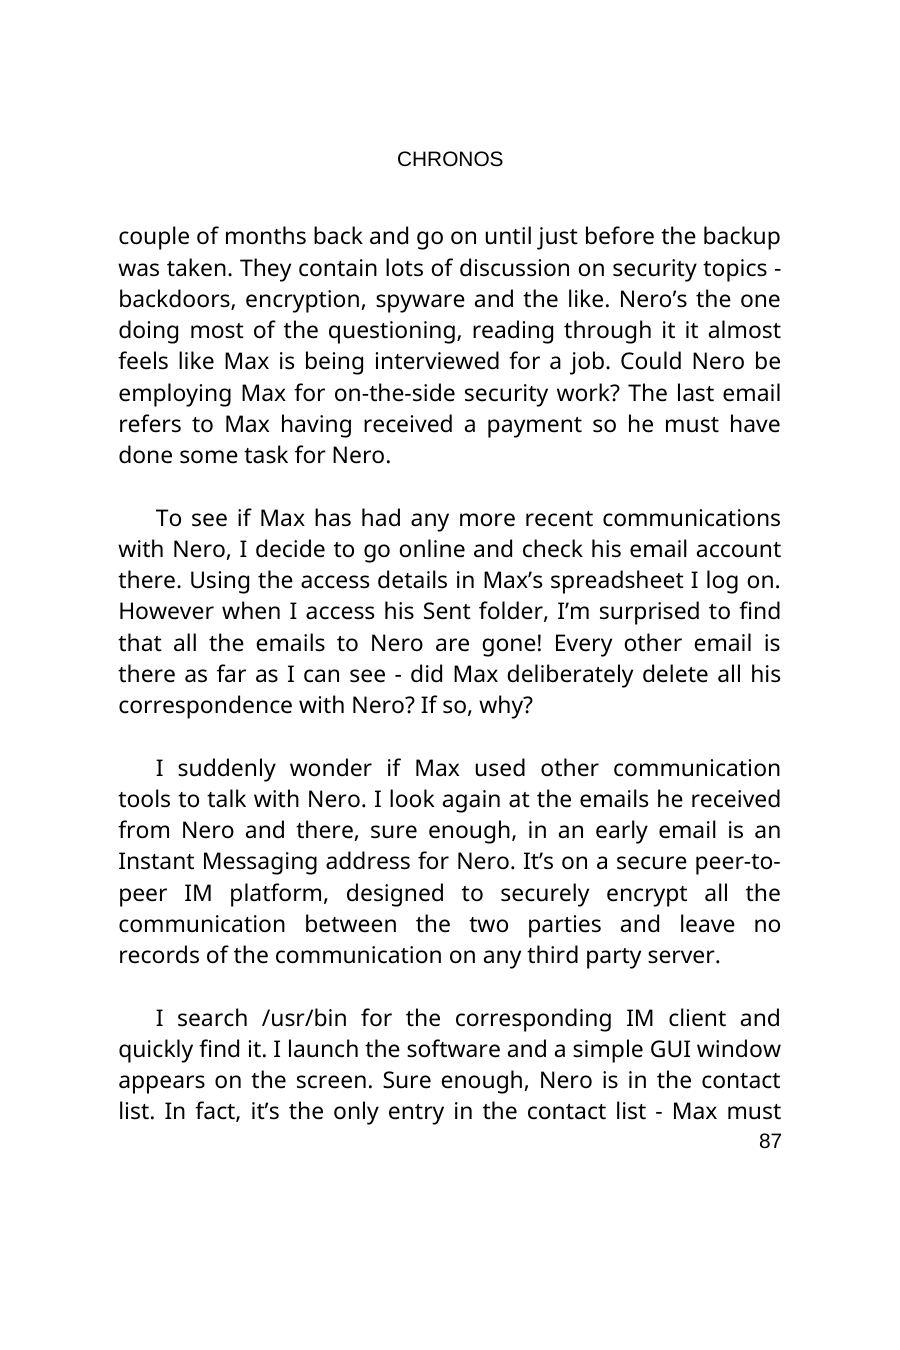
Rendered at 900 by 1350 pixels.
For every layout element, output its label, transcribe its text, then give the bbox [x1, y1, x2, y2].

text couple of months back and go on until just before the backup was taken. They contain lots of discussion on security topics - backdoors, encryption, spyware and the like. Nero’s the one doing most of the questioning, reading through it it almost feels like Max is being interviewed for a job. Could Nero be employing Max for on-the-side security work? The last email refers to Max having received a payment so he must have done some task for Nero. [118, 220, 782, 470]
text To see if Max has had any more recent communications with Nero, I decide to go online and check his email account there. Using the access details in Max’s spreadsheet I log on. However when I access his Sent folder, I’m surprised to find that all the emails to Nero are gone! Every other email is there as far as I can see - did Max deliberately delete all his correspondence with Nero? If so, why? [118, 501, 782, 720]
text I search /usr/bin for the corresponding IM client and quickly find it. I launch the software and a simple GUI window appears on the screen. Sure enough, Nero is in the contact list. In fact, it’s the only entry in the contact list - Max must [118, 1001, 782, 1126]
text I suddenly wonder if Max used other communication tools to talk with Nero. I look again at the emails he received from Nero and there, sure enough, in an early email is an Instant Messaging address for Nero. It’s on a secure peer-to-peer IM platform, designed to securely encrypt all the communication between the two parties and leave no records of the communication on any third party server. [118, 751, 782, 970]
